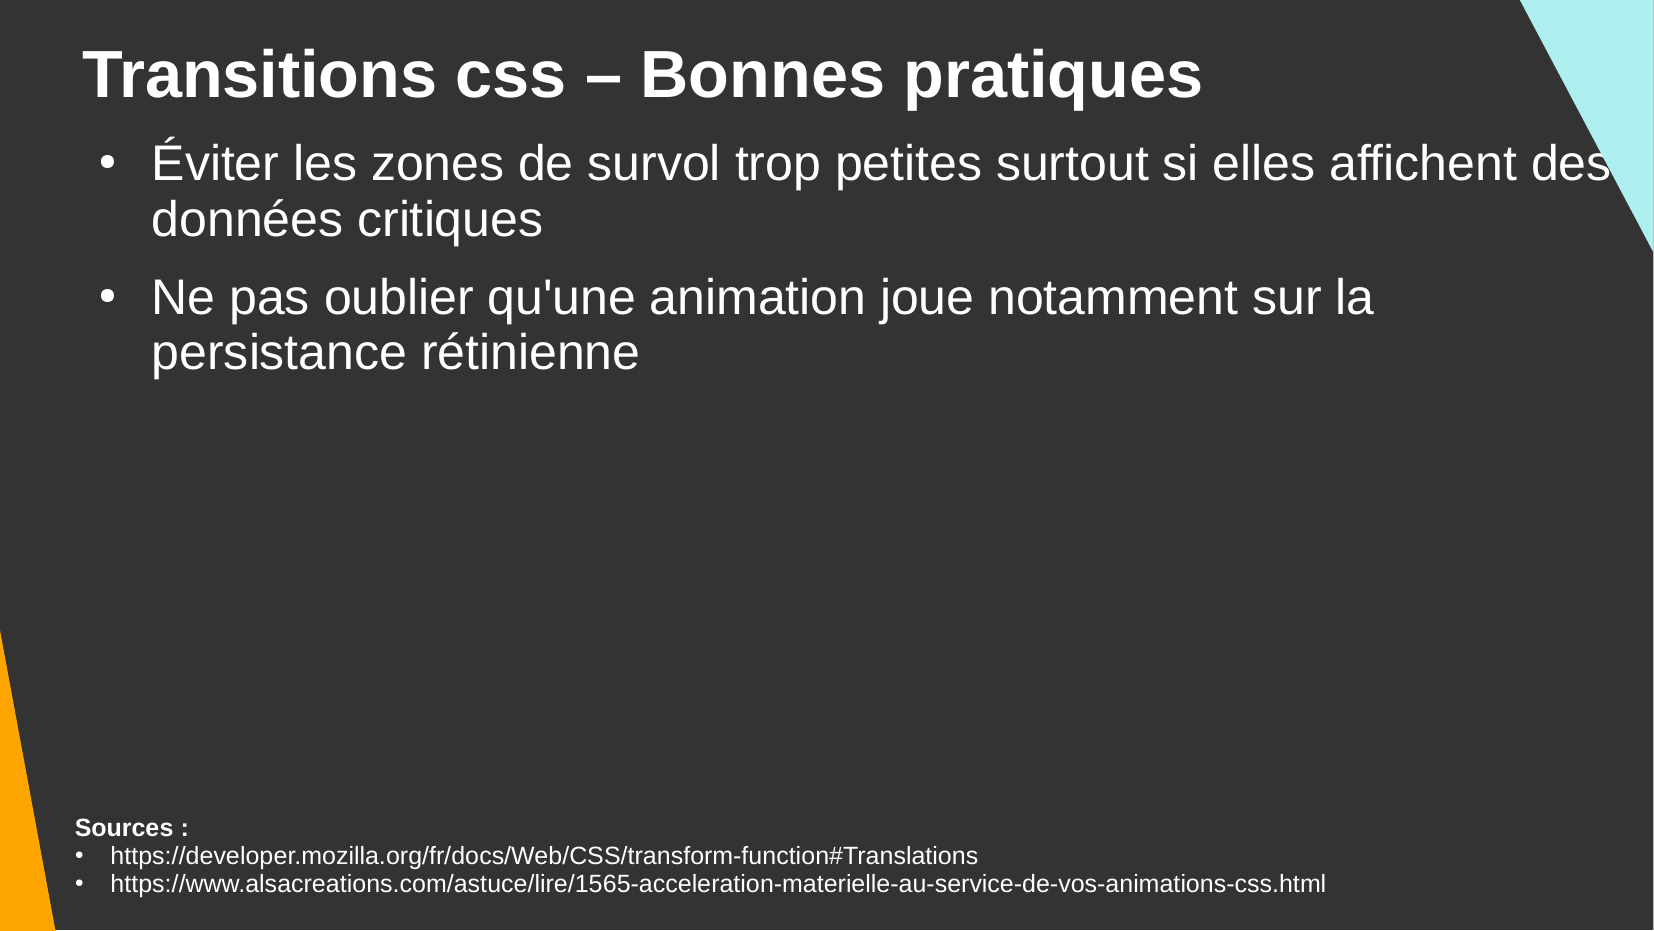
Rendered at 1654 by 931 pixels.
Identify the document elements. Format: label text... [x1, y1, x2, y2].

text_box [1519, 0, 1654, 254]
text_box [0, 630, 56, 931]
list Éviter les zones de survol trop petites surtout si elles affichent des données critiques Ne pas oublier qu'une animation joue notamment sur la persistance rétinienne [80, 135, 1630, 771]
text_box Sources : https://developer.mozilla.org/fr/docs/Web/CSS/transform-function#Translations https://www.alsacreations.com/astuce/lire/1565-acceleration-materielle-au-service-de-vos-animations-css.html [60, 806, 1546, 913]
title Transitions css – Bonnes pratiques [82, 37, 1571, 114]
